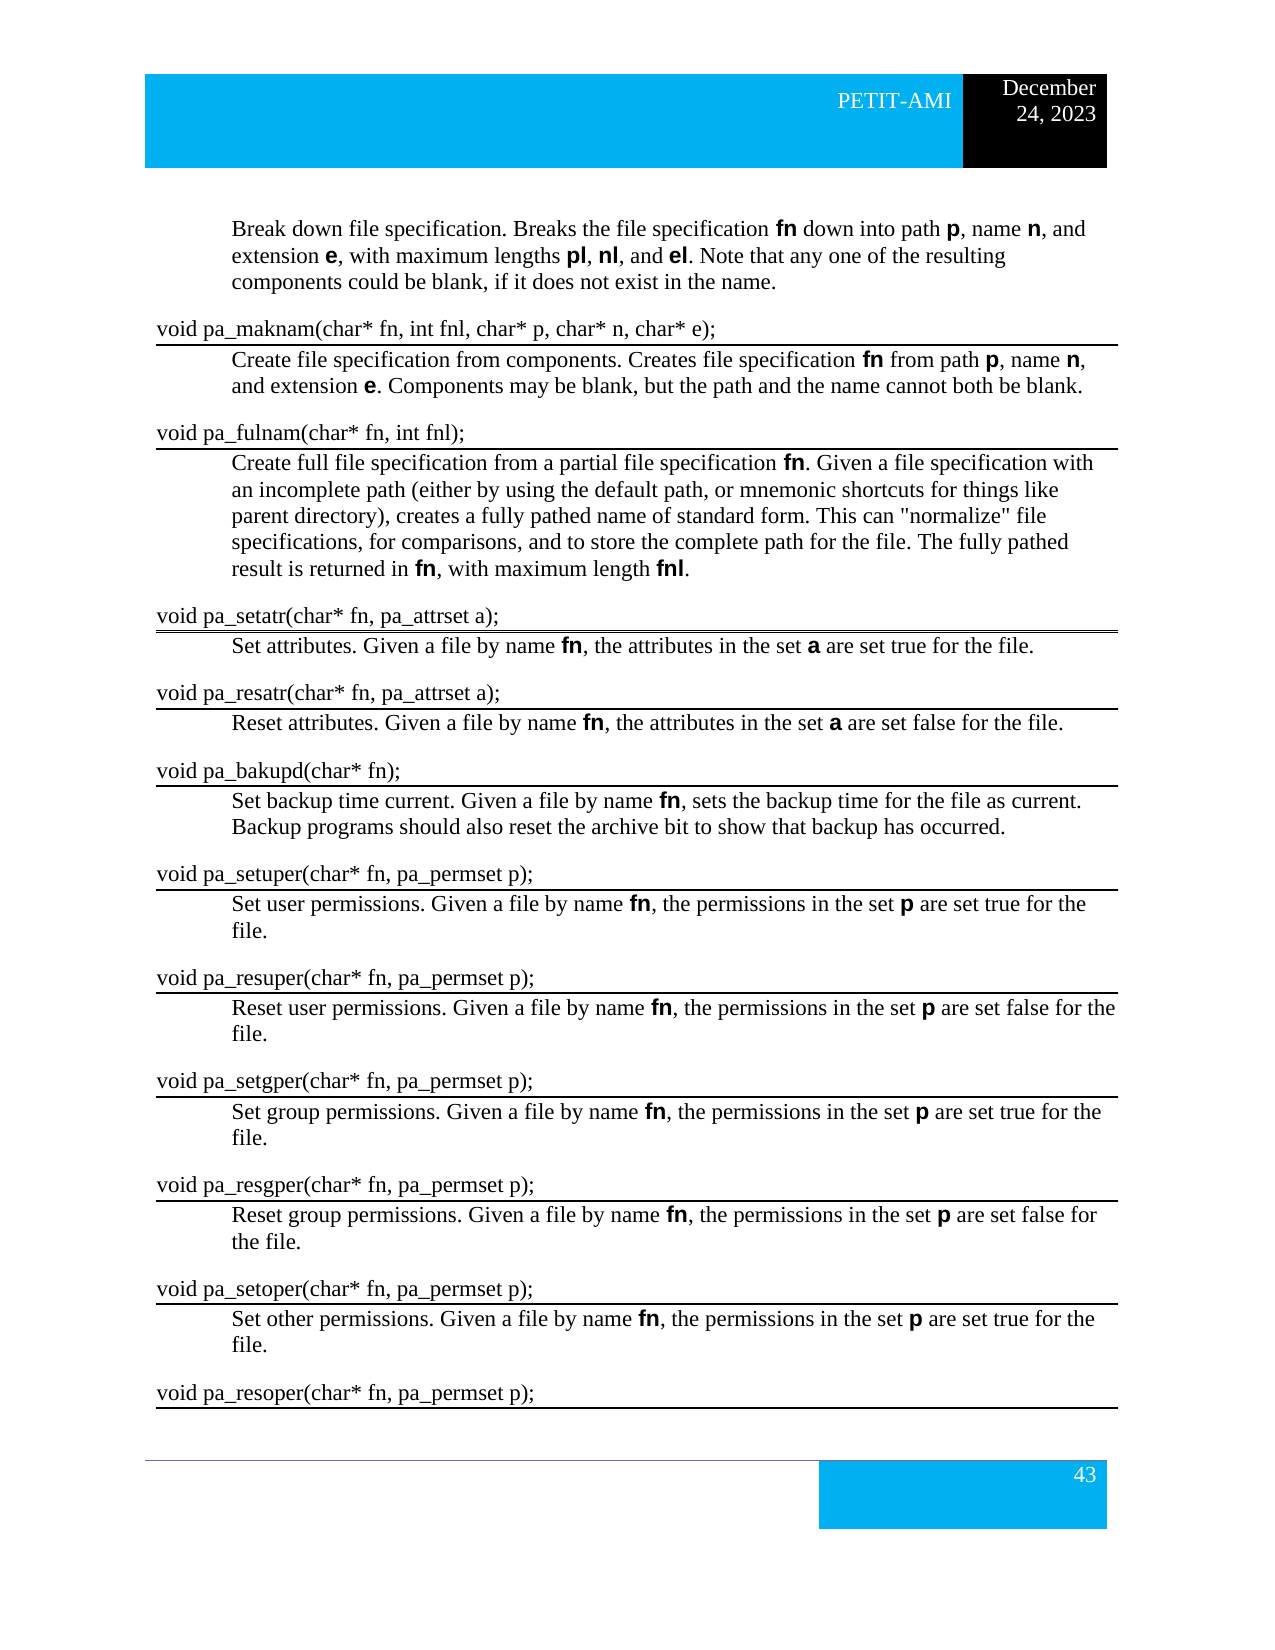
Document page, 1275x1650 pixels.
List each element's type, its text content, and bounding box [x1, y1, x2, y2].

text Set user permissions. Given a file by name fn, the permissions in the set p are set true for the file. [231, 891, 1118, 943]
text Break down file specification. Breaks the file specification fn down into path p, name n, and extension e, with maximum lengths pl, nl, and el. Note that any one of the resulting components could be blank, if it does not exist in the name. [231, 215, 1118, 295]
text void pa_fulnam(char* fn, int fnl); [156, 419, 1118, 448]
text Set group permissions. Given a file by name fn, the permissions in the set p are set true for the file. [231, 1098, 1118, 1150]
text Reset attributes. Given a file by name fn, the attributes in the set a are set false for the file. [231, 710, 1118, 736]
text void pa_bakupd(char* fn); [156, 757, 1118, 785]
text void pa_resoper(char* fn, pa_permset p); [156, 1378, 1118, 1407]
text Set attributes. Given a file by name fn, the attributes in the set a are set true for the file. [231, 633, 1118, 658]
text void pa_setgper(char* fn, pa_permset p); [156, 1068, 1118, 1096]
text void pa_resatr(char* fn, pa_attrset a); [156, 679, 1118, 708]
text void pa_maknam(char* fn, int fnl, char* p, char* n, char* e); [156, 316, 1118, 344]
text Reset group permissions. Given a file by name fn, the permissions in the set p are set false for the file. [231, 1202, 1118, 1254]
text Reset user permissions. Given a file by name fn, the permissions in the set p are set false for the file. [231, 994, 1118, 1047]
text Set backup time current. Given a file by name fn, sets the backup time for the file as current. Backup programs should also reset the archive bit to show that backup has occurred. [231, 787, 1118, 839]
text void pa_setatr(char* fn, pa_attrset a); [156, 602, 1118, 630]
text Create full file specification from a partial file specification fn. Given a file specification with an incomplete path (either by using the default path, or mnemonic shortcuts for things like parent directory), creates a fully pathed name of standard form. This can "normalize" file specifications, for comparisons, and to store the complete path for the file. The fully pathed result is returned in fn, with maximum length fnl. [231, 450, 1118, 581]
text void pa_resuper(char* fn, pa_permset p); [156, 964, 1118, 992]
text void pa_resgper(char* fn, pa_permset p); [156, 1171, 1118, 1200]
text Set other permissions. Given a file by name fn, the permissions in the set p are set true for the file. [231, 1305, 1118, 1358]
text Create file specification from components. Creates file specification fn from path p, name n, and extension e. Components may be blank, but the path and the name cannot both be blank. [231, 346, 1118, 398]
text void pa_setuper(char* fn, pa_permset p); [156, 860, 1118, 889]
text void pa_setoper(char* fn, pa_permset p); [156, 1275, 1118, 1303]
